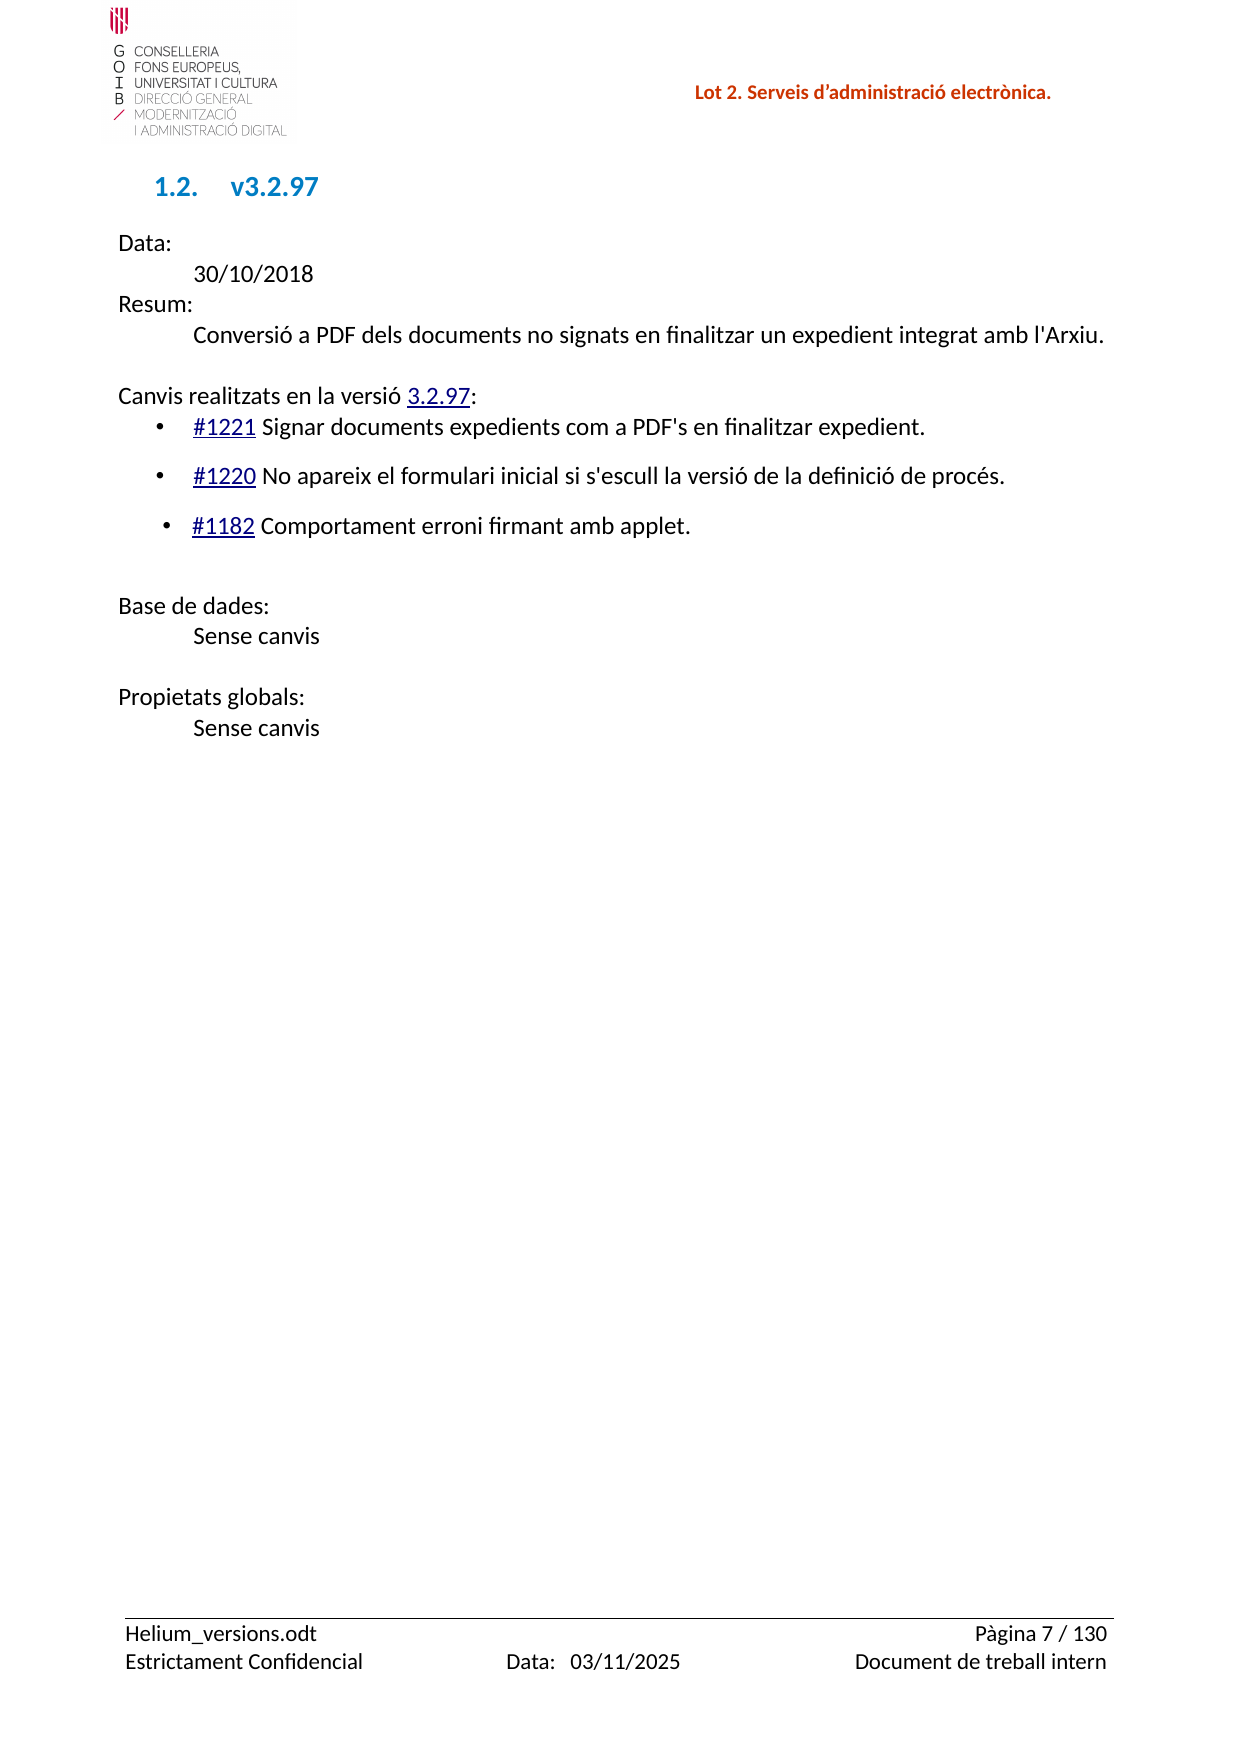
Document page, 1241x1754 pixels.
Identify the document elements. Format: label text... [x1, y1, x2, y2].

text Propietats globals: [118, 682, 1122, 712]
text 30/10/2018 [118, 258, 1122, 289]
text Sense canvis [118, 621, 1122, 651]
list #1182 Comportament erroni firmant amb applet. [162, 510, 1122, 540]
picture [100, 0, 297, 144]
text Base de dades: [118, 590, 1122, 621]
text Data: [118, 228, 1122, 258]
text Resum: [118, 289, 1122, 319]
subtitle v3.2.97 [153, 168, 1122, 204]
text Conversió a PDF dels documents no signats en finalitzar un expedient integrat amb l'Arxiu. [118, 319, 1122, 350]
list #1221 Signar documents expedients com a PDF's en finalitzar expedient. [156, 411, 1122, 441]
text Sense canvis [118, 712, 1122, 743]
list #1220 No apareix el formulari inicial si s'escull la versió de la definició de procés. [156, 460, 1122, 491]
text Canvis realitzats en la versió 3.2.97: [118, 380, 1122, 411]
